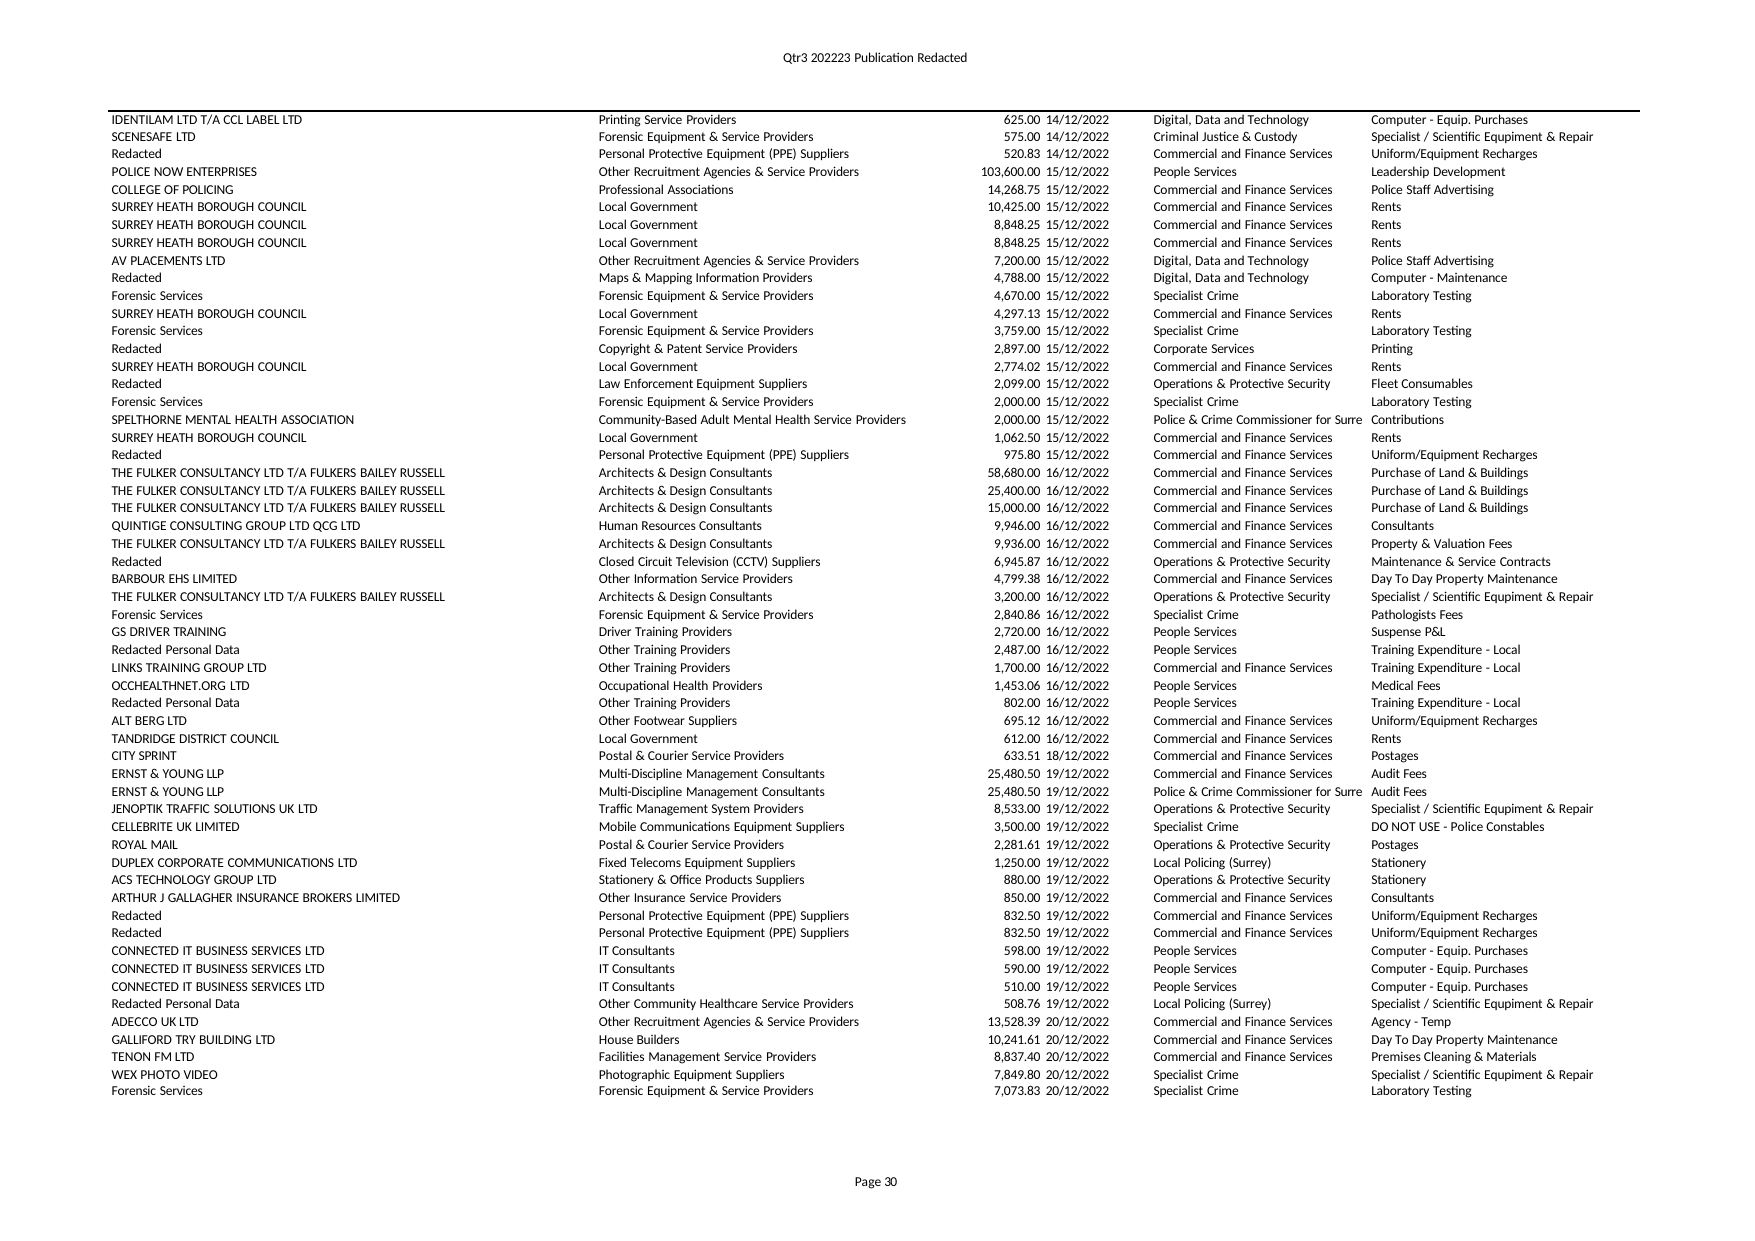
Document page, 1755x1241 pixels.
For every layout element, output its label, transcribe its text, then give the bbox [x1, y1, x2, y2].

table_cell WEX PHOTO VIDEO [108, 1067, 596, 1085]
table_cell 15/12/2022 [1043, 235, 1150, 252]
table_cell Forensic Services [108, 288, 596, 306]
table_cell Police Staff Advertising [1368, 253, 1640, 270]
table_cell Redacted Personal Data [108, 996, 596, 1014]
table_cell 16/12/2022 [1043, 731, 1150, 748]
table_cell Operations & Protective Security [1150, 872, 1368, 890]
table_cell Forensic Equipment & Service Providers [596, 1085, 960, 1100]
table_cell 16/12/2022 [1043, 536, 1150, 553]
table_cell 15/12/2022 [1043, 412, 1150, 429]
table_cell 19/12/2022 [1043, 925, 1150, 943]
table_cell Forensic Services [108, 323, 596, 341]
table_cell 7,849.80 [960, 1067, 1042, 1085]
table_cell 2,720.00 [960, 624, 1042, 642]
table_cell 6,945.87 [960, 554, 1042, 571]
table_cell 15/12/2022 [1043, 217, 1150, 235]
table_cell Commercial and Finance Services [1150, 908, 1368, 925]
table_cell Criminal Justice & Custody [1150, 129, 1368, 146]
table_cell SURREY HEATH BOROUGH COUNCIL [108, 430, 596, 447]
table_cell 3,500.00 [960, 819, 1042, 837]
table_cell Uniform/Equipment Recharges [1368, 146, 1640, 164]
table_cell Commercial and Finance Services [1150, 359, 1368, 376]
table_cell Rents [1368, 199, 1640, 217]
table_cell Personal Protective Equipment (PPE) Suppliers [596, 447, 960, 465]
table_cell 16/12/2022 [1043, 465, 1150, 483]
table_cell 15/12/2022 [1043, 323, 1150, 341]
table_cell 575.00 [960, 129, 1042, 146]
table_cell 19/12/2022 [1043, 908, 1150, 925]
table_cell 508.76 [960, 996, 1042, 1014]
table_cell Other Training Providers [596, 642, 960, 660]
table_cell Commercial and Finance Services [1150, 306, 1368, 323]
table_cell 8,848.25 [960, 235, 1042, 252]
table_cell Architects & Design Consultants [596, 536, 960, 553]
table_cell Commercial and Finance Services [1150, 483, 1368, 500]
table_cell THE FULKER CONSULTANCY LTD T/A FULKERS BAILEY RUSSELL [108, 465, 596, 483]
table_cell Commercial and Finance Services [1150, 1049, 1368, 1067]
table_cell 10,425.00 [960, 199, 1042, 217]
table_cell COLLEGE OF POLICING [108, 182, 596, 199]
table_cell Maps & Mapping Information Providers [596, 270, 960, 288]
table_cell Redacted [108, 376, 596, 394]
table_cell 15/12/2022 [1043, 394, 1150, 412]
table_cell Uniform/Equipment Recharges [1368, 908, 1640, 925]
table_cell Forensic Equipment & Service Providers [596, 323, 960, 341]
table_cell 7,200.00 [960, 253, 1042, 270]
table_cell Commercial and Finance Services [1150, 235, 1368, 252]
table_cell GALLIFORD TRY BUILDING LTD [108, 1032, 596, 1049]
table_cell Architects & Design Consultants [596, 465, 960, 483]
table_cell POLICE NOW ENTERPRISES [108, 164, 596, 182]
table_cell Suspense P&L [1368, 624, 1640, 642]
table_cell Local Government [596, 731, 960, 748]
table_cell Premises Cleaning & Materials [1368, 1049, 1640, 1067]
table_cell Specialist Crime [1150, 819, 1368, 837]
table_cell Fleet Consumables [1368, 376, 1640, 394]
table_cell Specialist / Scientific Equpiment & Repair [1368, 801, 1640, 819]
table_cell Digital, Data and Technology [1150, 112, 1368, 128]
table_cell Pathologists Fees [1368, 607, 1640, 624]
table_cell Facilities Management Service Providers [596, 1049, 960, 1067]
table_cell Operations & Protective Security [1150, 801, 1368, 819]
table_cell AV PLACEMENTS LTD [108, 253, 596, 270]
table_cell 975.80 [960, 447, 1042, 465]
table_cell Stationery & Office Products Suppliers [596, 872, 960, 890]
table_cell THE FULKER CONSULTANCY LTD T/A FULKERS BAILEY RUSSELL [108, 483, 596, 500]
table_cell Local Government [596, 199, 960, 217]
table_cell House Builders [596, 1032, 960, 1049]
table_cell 15/12/2022 [1043, 164, 1150, 182]
table_cell 15/12/2022 [1043, 359, 1150, 376]
table_cell Commercial and Finance Services [1150, 146, 1368, 164]
table_cell Mobile Communications Equipment Suppliers [596, 819, 960, 837]
table_cell People Services [1150, 979, 1368, 996]
table_cell Local Government [596, 359, 960, 376]
table_cell 25,480.50 [960, 784, 1042, 801]
table_cell Leadership Development [1368, 164, 1640, 182]
table_cell 2,000.00 [960, 394, 1042, 412]
table_cell Redacted [108, 447, 596, 465]
table_cell 20/12/2022 [1043, 1085, 1150, 1100]
table_cell Redacted [108, 925, 596, 943]
table_cell Occupational Health Providers [596, 678, 960, 695]
table_cell 10,241.61 [960, 1032, 1042, 1049]
table_cell 15/12/2022 [1043, 253, 1150, 270]
table_cell SCENESAFE LTD [108, 129, 596, 146]
table_cell LINKS TRAINING GROUP LTD [108, 660, 596, 677]
table_cell Law Enforcement Equipment Suppliers [596, 376, 960, 394]
table_cell 633.51 [960, 748, 1042, 766]
table_cell Property & Valuation Fees [1368, 536, 1640, 553]
table_cell Multi-Discipline Management Consultants [596, 784, 960, 801]
table_cell 15/12/2022 [1043, 288, 1150, 306]
table_cell 16/12/2022 [1043, 589, 1150, 607]
table_cell Operations & Protective Security [1150, 376, 1368, 394]
table_cell Redacted [108, 554, 596, 571]
table_cell Local Government [596, 306, 960, 323]
table_cell 16/12/2022 [1043, 678, 1150, 695]
table_cell THE FULKER CONSULTANCY LTD T/A FULKERS BAILEY RUSSELL [108, 589, 596, 607]
table_cell Uniform/Equipment Recharges [1368, 925, 1640, 943]
table_cell Redacted Personal Data [108, 695, 596, 713]
table_cell 20/12/2022 [1043, 1032, 1150, 1049]
table_cell 802.00 [960, 695, 1042, 713]
table_cell Specialist Crime [1150, 1067, 1368, 1085]
table_cell Printing Service Providers [596, 112, 960, 128]
table_cell 16/12/2022 [1043, 695, 1150, 713]
table_cell Local Government [596, 235, 960, 252]
table_cell ERNST & YOUNG LLP [108, 766, 596, 784]
table_cell Laboratory Testing [1368, 394, 1640, 412]
table_cell Commercial and Finance Services [1150, 447, 1368, 465]
table_cell CONNECTED IT BUSINESS SERVICES LTD [108, 979, 596, 996]
table_cell 598.00 [960, 943, 1042, 961]
table_cell 103,600.00 [960, 164, 1042, 182]
table_cell 8,848.25 [960, 217, 1042, 235]
table_cell Specialist Crime [1150, 394, 1368, 412]
table_cell IT Consultants [596, 979, 960, 996]
table_cell 16/12/2022 [1043, 571, 1150, 589]
table_cell Specialist Crime [1150, 1085, 1368, 1100]
table_cell ADECCO UK LTD [108, 1014, 596, 1032]
table_cell Police & Crime Commissioner for Surre [1150, 412, 1368, 429]
table_cell 1,250.00 [960, 855, 1042, 872]
table_cell Rents [1368, 359, 1640, 376]
table_cell Personal Protective Equipment (PPE) Suppliers [596, 925, 960, 943]
table_cell 612.00 [960, 731, 1042, 748]
table_cell JENOPTIK TRAFFIC SOLUTIONS UK LTD [108, 801, 596, 819]
table_cell Forensic Equipment & Service Providers [596, 129, 960, 146]
table_cell 2,774.02 [960, 359, 1042, 376]
table_cell Commercial and Finance Services [1150, 766, 1368, 784]
table_cell DUPLEX CORPORATE COMMUNICATIONS LTD [108, 855, 596, 872]
table_cell Architects & Design Consultants [596, 500, 960, 518]
table_cell 3,200.00 [960, 589, 1042, 607]
table_cell Postal & Courier Service Providers [596, 837, 960, 854]
table_cell 14/12/2022 [1043, 112, 1150, 128]
table_cell ALT BERG LTD [108, 713, 596, 731]
table_cell Forensic Services [108, 1085, 596, 1100]
table_cell 19/12/2022 [1043, 996, 1150, 1014]
table_cell Forensic Equipment & Service Providers [596, 394, 960, 412]
table_cell Other Recruitment Agencies & Service Providers [596, 1014, 960, 1032]
table_cell 2,840.86 [960, 607, 1042, 624]
table_cell Purchase of Land & Buildings [1368, 465, 1640, 483]
table_cell IT Consultants [596, 961, 960, 978]
table_cell Uniform/Equipment Recharges [1368, 447, 1640, 465]
table_cell Computer - Equip. Purchases [1368, 979, 1640, 996]
table_cell BARBOUR EHS LIMITED [108, 571, 596, 589]
table_cell Commercial and Finance Services [1150, 217, 1368, 235]
table_cell Purchase of Land & Buildings [1368, 500, 1640, 518]
table_cell Forensic Equipment & Service Providers [596, 607, 960, 624]
table_cell 832.50 [960, 925, 1042, 943]
table_cell 510.00 [960, 979, 1042, 996]
table_cell Architects & Design Consultants [596, 483, 960, 500]
table_cell Specialist / Scientific Equpiment & Repair [1368, 1067, 1640, 1085]
table_cell 880.00 [960, 872, 1042, 890]
table_cell Architects & Design Consultants [596, 589, 960, 607]
table_cell 15/12/2022 [1043, 447, 1150, 465]
table_cell Digital, Data and Technology [1150, 270, 1368, 288]
table_cell Local Policing (Surrey) [1150, 855, 1368, 872]
table_cell 14/12/2022 [1043, 146, 1150, 164]
table_cell Multi-Discipline Management Consultants [596, 766, 960, 784]
table_cell Specialist Crime [1150, 607, 1368, 624]
table_cell Commercial and Finance Services [1150, 748, 1368, 766]
table_cell Commercial and Finance Services [1150, 1014, 1368, 1032]
table_cell 19/12/2022 [1043, 872, 1150, 890]
table_cell 1,700.00 [960, 660, 1042, 677]
table_cell 15,000.00 [960, 500, 1042, 518]
table_cell Digital, Data and Technology [1150, 253, 1368, 270]
table_cell 19/12/2022 [1043, 784, 1150, 801]
table_cell Personal Protective Equipment (PPE) Suppliers [596, 908, 960, 925]
table_cell 4,670.00 [960, 288, 1042, 306]
table_cell Laboratory Testing [1368, 288, 1640, 306]
table_cell 19/12/2022 [1043, 855, 1150, 872]
table_cell Redacted [108, 908, 596, 925]
table_cell Computer - Equip. Purchases [1368, 943, 1640, 961]
table_cell Laboratory Testing [1368, 1085, 1640, 1100]
table_cell Professional Associations [596, 182, 960, 199]
table_cell Training Expenditure - Local [1368, 695, 1640, 713]
table_cell Rents [1368, 306, 1640, 323]
table_cell 19/12/2022 [1043, 819, 1150, 837]
table_cell 1,453.06 [960, 678, 1042, 695]
table_cell 20/12/2022 [1043, 1049, 1150, 1067]
table_cell 19/12/2022 [1043, 961, 1150, 978]
table_cell 25,480.50 [960, 766, 1042, 784]
table_cell Laboratory Testing [1368, 323, 1640, 341]
table_cell Computer - Equip. Purchases [1368, 112, 1640, 128]
table_cell Stationery [1368, 872, 1640, 890]
table_cell 16/12/2022 [1043, 660, 1150, 677]
table_cell Commercial and Finance Services [1150, 430, 1368, 447]
table_cell Commercial and Finance Services [1150, 518, 1368, 536]
table_cell 15/12/2022 [1043, 430, 1150, 447]
table_cell SURREY HEATH BOROUGH COUNCIL [108, 217, 596, 235]
table_cell 2,487.00 [960, 642, 1042, 660]
table_cell Rents [1368, 235, 1640, 252]
table_cell 20/12/2022 [1043, 1014, 1150, 1032]
table_cell 15/12/2022 [1043, 182, 1150, 199]
table_cell 9,946.00 [960, 518, 1042, 536]
table_cell Other Community Healthcare Service Providers [596, 996, 960, 1014]
table_cell Redacted [108, 146, 596, 164]
table_cell 625.00 [960, 112, 1042, 128]
table_cell Audit Fees [1368, 766, 1640, 784]
table_cell 14/12/2022 [1043, 129, 1150, 146]
table_cell 16/12/2022 [1043, 554, 1150, 571]
table_cell SURREY HEATH BOROUGH COUNCIL [108, 359, 596, 376]
table_cell ARTHUR J GALLAGHER INSURANCE BROKERS LIMITED [108, 890, 596, 908]
table_cell Uniform/Equipment Recharges [1368, 713, 1640, 731]
table_cell TANDRIDGE DISTRICT COUNCIL [108, 731, 596, 748]
table_cell 2,897.00 [960, 341, 1042, 359]
table_cell Postal & Courier Service Providers [596, 748, 960, 766]
table_cell Computer - Maintenance [1368, 270, 1640, 288]
table_cell Commercial and Finance Services [1150, 536, 1368, 553]
table_cell 15/12/2022 [1043, 270, 1150, 288]
table_cell Commercial and Finance Services [1150, 925, 1368, 943]
table_cell Driver Training Providers [596, 624, 960, 642]
table_cell Fixed Telecoms Equipment Suppliers [596, 855, 960, 872]
table_cell Commercial and Finance Services [1150, 660, 1368, 677]
table_cell Traffic Management System Providers [596, 801, 960, 819]
table_cell Commercial and Finance Services [1150, 731, 1368, 748]
table_cell 14,268.75 [960, 182, 1042, 199]
table_cell People Services [1150, 695, 1368, 713]
table_cell Rents [1368, 731, 1640, 748]
table_cell ROYAL MAIL [108, 837, 596, 854]
table_cell Audit Fees [1368, 784, 1640, 801]
table_cell 2,099.00 [960, 376, 1042, 394]
table_cell Local Government [596, 430, 960, 447]
table_cell 1,062.50 [960, 430, 1042, 447]
table_cell Police Staff Advertising [1368, 182, 1640, 199]
table_cell Closed Circuit Television (CCTV) Suppliers [596, 554, 960, 571]
table_cell 4,799.38 [960, 571, 1042, 589]
table_cell Community-Based Adult Mental Health Service Providers [596, 412, 960, 429]
table_cell 16/12/2022 [1043, 624, 1150, 642]
table_cell 590.00 [960, 961, 1042, 978]
table_cell SURREY HEATH BOROUGH COUNCIL [108, 235, 596, 252]
table_cell Human Resources Consultants [596, 518, 960, 536]
table_cell Operations & Protective Security [1150, 589, 1368, 607]
table_cell Operations & Protective Security [1150, 554, 1368, 571]
table_cell 16/12/2022 [1043, 483, 1150, 500]
table_cell Photographic Equipment Suppliers [596, 1067, 960, 1085]
table_cell Postages [1368, 837, 1640, 854]
table_cell TENON FM LTD [108, 1049, 596, 1067]
table_cell Commercial and Finance Services [1150, 182, 1368, 199]
table_cell Day To Day Property Maintenance [1368, 571, 1640, 589]
table_cell Local Policing (Surrey) [1150, 996, 1368, 1014]
table_cell Redacted [108, 341, 596, 359]
table_cell Other Insurance Service Providers [596, 890, 960, 908]
table_cell Medical Fees [1368, 678, 1640, 695]
table_cell 19/12/2022 [1043, 890, 1150, 908]
table_cell ERNST & YOUNG LLP [108, 784, 596, 801]
table_cell 4,297.13 [960, 306, 1042, 323]
table_cell Other Training Providers [596, 695, 960, 713]
table_cell People Services [1150, 624, 1368, 642]
table_cell Commercial and Finance Services [1150, 1032, 1368, 1049]
table_cell Corporate Services [1150, 341, 1368, 359]
table_cell Specialist Crime [1150, 288, 1368, 306]
table_cell Forensic Services [108, 394, 596, 412]
table_cell Other Footwear Suppliers [596, 713, 960, 731]
table_cell 19/12/2022 [1043, 979, 1150, 996]
table_cell Commercial and Finance Services [1150, 465, 1368, 483]
table_cell 15/12/2022 [1043, 199, 1150, 217]
table_cell 15/12/2022 [1043, 306, 1150, 323]
table_cell People Services [1150, 961, 1368, 978]
table_cell Purchase of Land & Buildings [1368, 483, 1640, 500]
table_cell People Services [1150, 642, 1368, 660]
table_cell Specialist / Scientific Equpiment & Repair [1368, 129, 1640, 146]
table_cell Police & Crime Commissioner for Surre [1150, 784, 1368, 801]
table_cell OCCHEALTHNET.ORG LTD [108, 678, 596, 695]
table_cell SURREY HEATH BOROUGH COUNCIL [108, 199, 596, 217]
table_cell Postages [1368, 748, 1640, 766]
table_cell Computer - Equip. Purchases [1368, 961, 1640, 978]
table_cell CELLEBRITE UK LIMITED [108, 819, 596, 837]
table_cell THE FULKER CONSULTANCY LTD T/A FULKERS BAILEY RUSSELL [108, 536, 596, 553]
table_cell Copyright & Patent Service Providers [596, 341, 960, 359]
table_cell 3,759.00 [960, 323, 1042, 341]
table_cell 16/12/2022 [1043, 500, 1150, 518]
table_cell 2,000.00 [960, 412, 1042, 429]
table_cell Forensic Equipment & Service Providers [596, 288, 960, 306]
table_cell Agency - Temp [1368, 1014, 1640, 1032]
table_cell QUINTIGE CONSULTING GROUP LTD QCG LTD [108, 518, 596, 536]
table_cell Local Government [596, 217, 960, 235]
table_cell People Services [1150, 678, 1368, 695]
table_cell 695.12 [960, 713, 1042, 731]
table_cell 19/12/2022 [1043, 766, 1150, 784]
table_cell 16/12/2022 [1043, 642, 1150, 660]
table_cell 13,528.39 [960, 1014, 1042, 1032]
table_cell CONNECTED IT BUSINESS SERVICES LTD [108, 943, 596, 961]
table_cell 58,680.00 [960, 465, 1042, 483]
table_cell 16/12/2022 [1043, 713, 1150, 731]
table_cell Printing [1368, 341, 1640, 359]
table_cell Other Recruitment Agencies & Service Providers [596, 164, 960, 182]
table_cell 19/12/2022 [1043, 837, 1150, 854]
table_cell 15/12/2022 [1043, 376, 1150, 394]
table_cell SPELTHORNE MENTAL HEALTH ASSOCIATION [108, 412, 596, 429]
table_cell Personal Protective Equipment (PPE) Suppliers [596, 146, 960, 164]
table_cell Commercial and Finance Services [1150, 713, 1368, 731]
table_cell People Services [1150, 943, 1368, 961]
table_cell 832.50 [960, 908, 1042, 925]
table_cell People Services [1150, 164, 1368, 182]
table_cell CITY SPRINT [108, 748, 596, 766]
table_cell Contributions [1368, 412, 1640, 429]
table_cell Specialist / Scientific Equpiment & Repair [1368, 996, 1640, 1014]
table_cell 16/12/2022 [1043, 518, 1150, 536]
table_cell Day To Day Property Maintenance [1368, 1032, 1640, 1049]
table_cell Redacted [108, 270, 596, 288]
table_cell THE FULKER CONSULTANCY LTD T/A FULKERS BAILEY RUSSELL [108, 500, 596, 518]
table_cell 16/12/2022 [1043, 607, 1150, 624]
table_cell Redacted Personal Data [108, 642, 596, 660]
table_cell Operations & Protective Security [1150, 837, 1368, 854]
table_cell 4,788.00 [960, 270, 1042, 288]
table_cell Training Expenditure - Local [1368, 642, 1640, 660]
table_cell Maintenance & Service Contracts [1368, 554, 1640, 571]
table_cell Stationery [1368, 855, 1640, 872]
table_cell 15/12/2022 [1043, 341, 1150, 359]
table_cell SURREY HEATH BOROUGH COUNCIL [108, 306, 596, 323]
table_cell Other Information Service Providers [596, 571, 960, 589]
table_cell Specialist / Scientific Equpiment & Repair [1368, 589, 1640, 607]
table_cell 9,936.00 [960, 536, 1042, 553]
table_cell 2,281.61 [960, 837, 1042, 854]
table_cell Specialist Crime [1150, 323, 1368, 341]
table_cell 520.83 [960, 146, 1042, 164]
table_cell 20/12/2022 [1043, 1067, 1150, 1085]
table_cell IDENTILAM LTD T/A CCL LABEL LTD [108, 112, 596, 128]
table_cell 850.00 [960, 890, 1042, 908]
table_cell 8,533.00 [960, 801, 1042, 819]
table_cell Consultants [1368, 518, 1640, 536]
table_cell 18/12/2022 [1043, 748, 1150, 766]
table_cell Consultants [1368, 890, 1640, 908]
table_cell Rents [1368, 217, 1640, 235]
table_cell Commercial and Finance Services [1150, 571, 1368, 589]
table_cell GS DRIVER TRAINING [108, 624, 596, 642]
table_cell 8,837.40 [960, 1049, 1042, 1067]
table_cell Rents [1368, 430, 1640, 447]
table_cell ACS TECHNOLOGY GROUP LTD [108, 872, 596, 890]
table_cell Other Recruitment Agencies & Service Providers [596, 253, 960, 270]
table_cell 7,073.83 [960, 1085, 1042, 1100]
table_cell Commercial and Finance Services [1150, 199, 1368, 217]
table_cell 25,400.00 [960, 483, 1042, 500]
table_cell Other Training Providers [596, 660, 960, 677]
table_cell CONNECTED IT BUSINESS SERVICES LTD [108, 961, 596, 978]
table_cell 19/12/2022 [1043, 943, 1150, 961]
table_cell IT Consultants [596, 943, 960, 961]
table_cell 19/12/2022 [1043, 801, 1150, 819]
table_cell Training Expenditure - Local [1368, 660, 1640, 677]
table_cell Commercial and Finance Services [1150, 890, 1368, 908]
table_cell Forensic Services [108, 607, 596, 624]
table_cell Commercial and Finance Services [1150, 500, 1368, 518]
table_cell DO NOT USE - Police Constables [1368, 819, 1640, 837]
